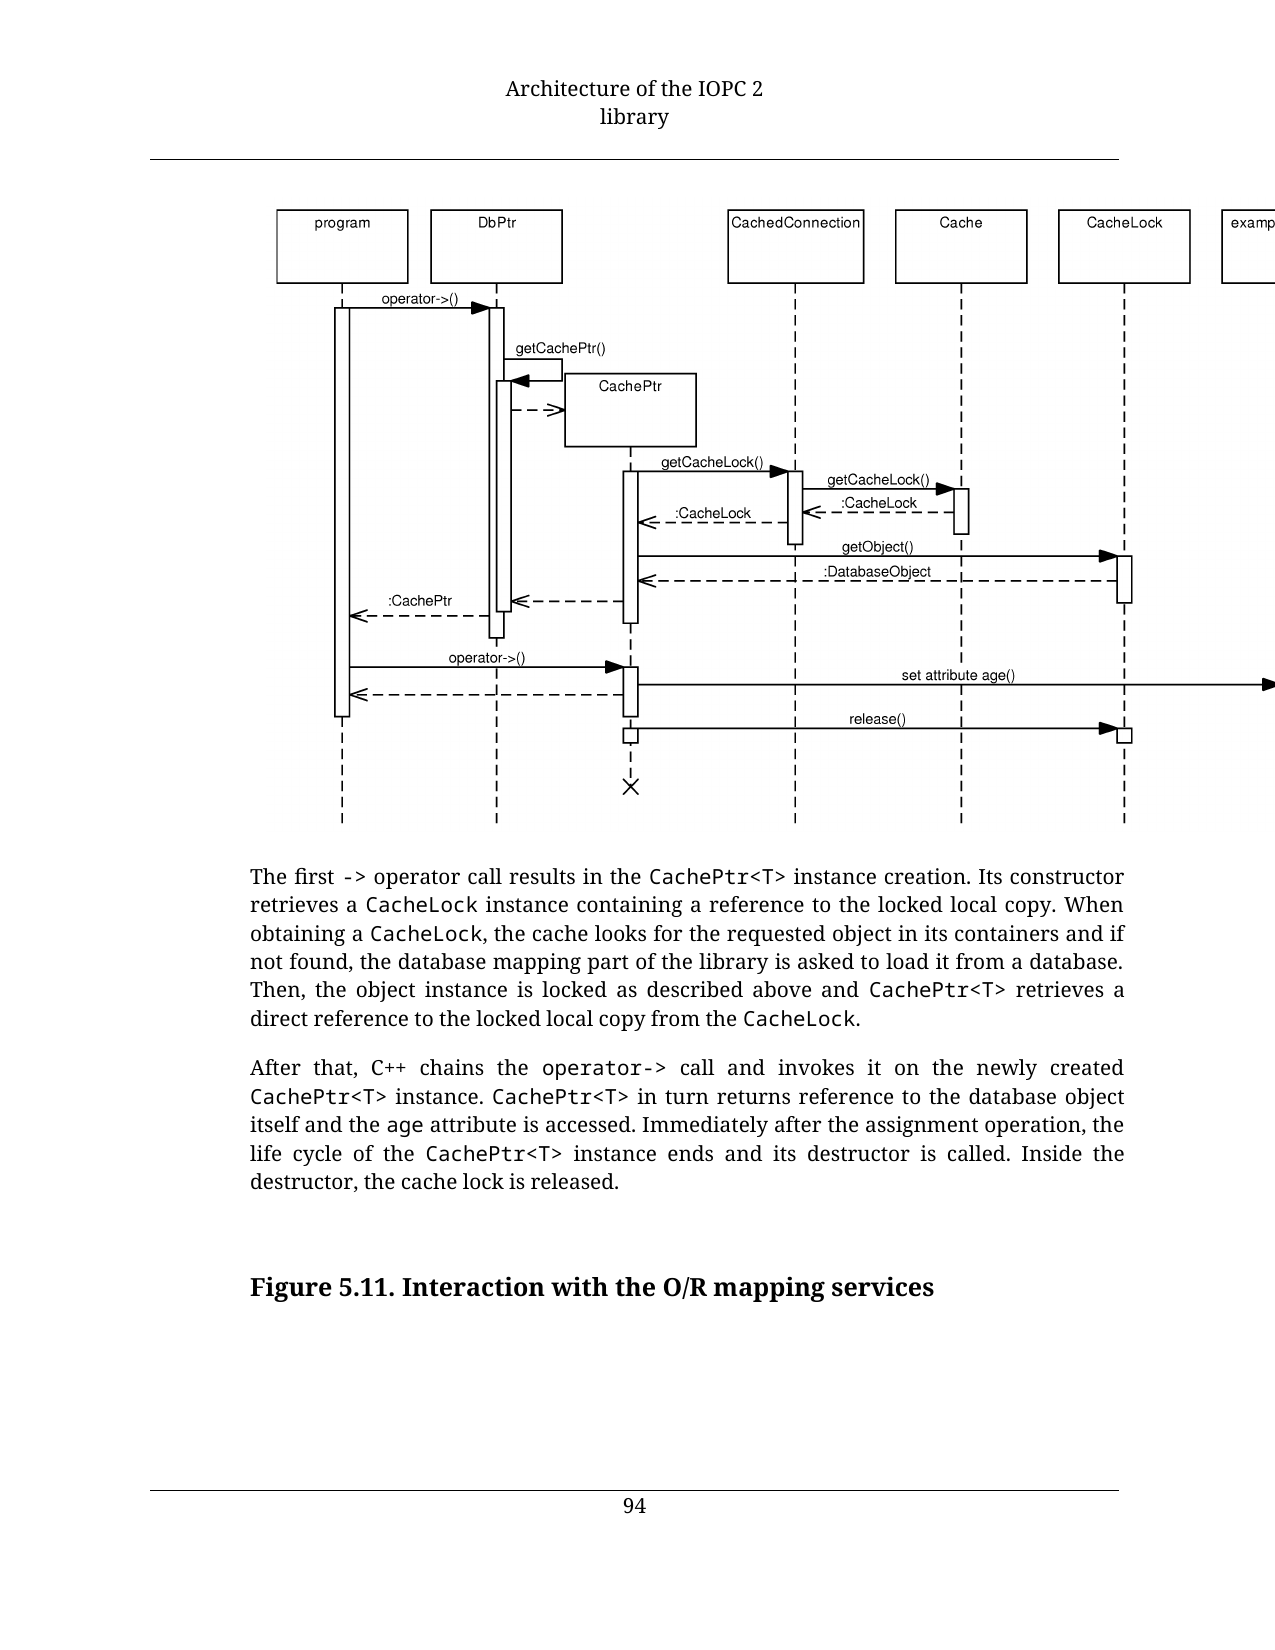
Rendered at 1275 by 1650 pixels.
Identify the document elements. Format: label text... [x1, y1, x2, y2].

text Figure 5.11. Interaction with the O/R mapping services [250, 1270, 1125, 1304]
text The first -> operator call results in the CachePtr<T> instance creation. Its constructor retrieves a CacheLock instance containing a reference to the locked local copy. When obtaining a CacheLock, the cache looks for the requested object in its containers and if not found, the database mapping part of the library is asked to load it from a database. Then, the object instance is locked as described above and CachePtr<T> retrieves a direct reference to the locked local copy from the CacheLock. [250, 862, 1125, 1032]
text After that, C++ chains the operator-> call and invokes it on the newly created CachePtr<T> instance. CachePtr<T> in turn returns reference to the database object itself and the age attribute is accessed. Immediately after the assignment operation, the life cycle of the CachePtr<T> instance ends and its destructor is called. Inside the destructor, the cache lock is released. [250, 1053, 1125, 1196]
picture [266, 197, 1275, 832]
